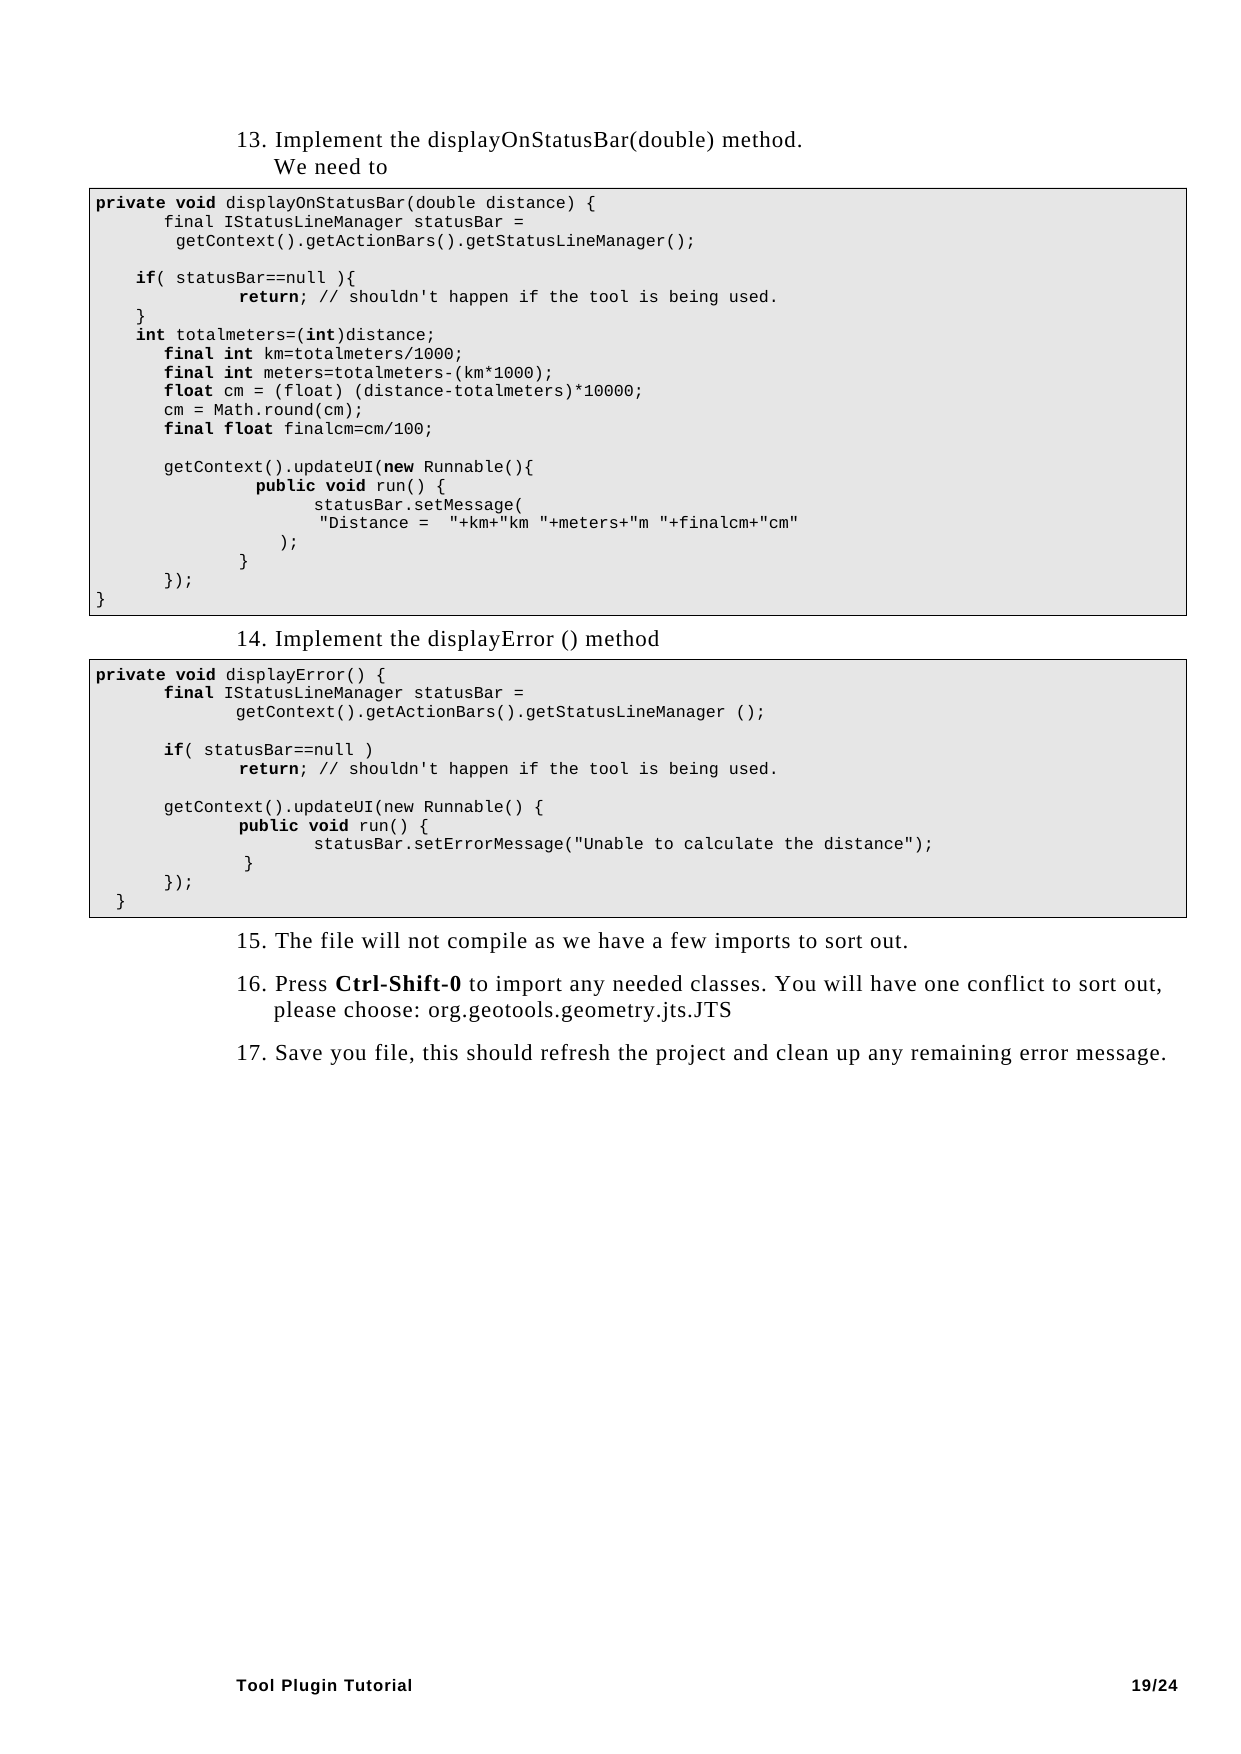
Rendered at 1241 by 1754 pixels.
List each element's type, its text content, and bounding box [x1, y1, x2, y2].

list The file will not compile as we have a few imports to sort out. [236, 927, 1181, 953]
text statusBar.setErrorMessage("Unable to calculate the distance"); [90, 829, 1186, 848]
text return; // shouldn't happen if the tool is being used. [90, 753, 1186, 772]
text } [90, 583, 1186, 615]
text statusBar.setMessage( [90, 489, 1186, 508]
text if( statusBar==null ){ [90, 263, 1186, 282]
text "Distance = "+km+"km "+meters+"m "+finalcm+"cm" [90, 508, 1186, 527]
text final IStatusLineManager statusBar = [90, 206, 1186, 225]
text final int meters=totalmeters-(km*1000); [90, 357, 1186, 376]
text private void displayOnStatusBar(double distance) { [90, 189, 1186, 206]
text if( statusBar==null ) [90, 735, 1186, 753]
text }); [90, 564, 1186, 583]
text cm = Math.round(cm); [90, 395, 1186, 414]
text } [90, 301, 1186, 319]
text float cm = (float) (distance-totalmeters)*10000; [90, 376, 1186, 395]
list Implement the displayOnStatusBar(double) method. We need to [236, 126, 1181, 179]
list Implement the displayError () method [236, 624, 1181, 651]
text public void run() { [90, 470, 1186, 489]
text getContext().getActionBars().getStatusLineManager (); [90, 697, 1186, 716]
text }); [90, 867, 1186, 886]
text getContext().updateUI(new Runnable(){ [90, 451, 1186, 470]
text final IStatusLineManager statusBar = [90, 678, 1186, 697]
text private void displayError() { [90, 660, 1186, 678]
text return; // shouldn't happen if the tool is being used. [90, 282, 1186, 301]
list Save you file, this should refresh the project and clean up any remaining error message. [236, 1039, 1181, 1065]
text public void run() { [90, 810, 1186, 829]
text } [90, 546, 1186, 564]
text ); [90, 527, 1186, 546]
text getContext().updateUI(new Runnable() { [90, 791, 1186, 810]
text } [90, 848, 1186, 867]
text } [90, 886, 1186, 917]
text final int km=totalmeters/1000; [90, 338, 1186, 357]
list Press Ctrl-Shift-0 to import any needed classes. You will have one conflict to sort out, please choose: org.geotools.geometry.jts.JTS [236, 970, 1181, 1022]
text getContext().getActionBars().getStatusLineManager(); [90, 225, 1186, 244]
text int totalmeters=(int)distance; [90, 319, 1186, 338]
text final float finalcm=cm/100; [90, 414, 1186, 433]
